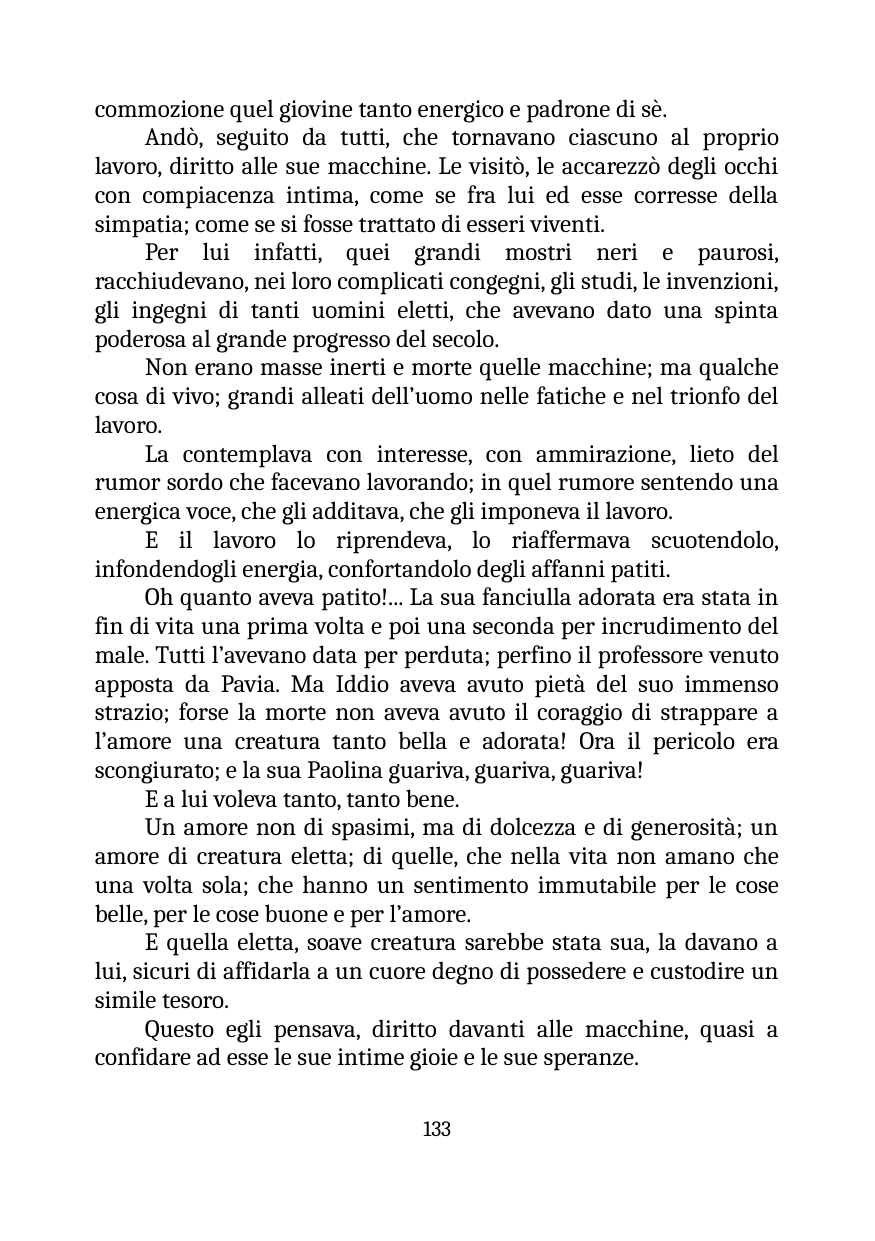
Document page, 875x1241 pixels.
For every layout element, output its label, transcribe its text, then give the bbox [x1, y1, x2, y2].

text Non erano masse inerti e morte quelle macchine; ma qualche cosa di vivo; grandi alleati dell’uomo nelle fatiche e nel trionfo del lavoro. [94, 353, 779, 439]
text La contemplava con interesse, con ammirazione, lieto del rumor sordo che facevano lavorando; in quel rumore sentendo una energica voce, che gli additava, che gli imponeva il lavoro. [94, 439, 779, 526]
text commozione quel giovine tanto energico e padrone di sè. [94, 94, 779, 123]
text Andò, seguito da tutti, che tornavano ciascuno al proprio lavoro, diritto alle sue macchine. Le visitò, le accarezzò degli occhi con compiacenza intima, come se fra lui ed esse corresse della simpatia; come se si fosse trattato di esseri viventi. [94, 123, 779, 238]
text E il lavoro lo riprendeva, lo riaffermava scuotendolo, infondendogli energia, confortandolo degli affanni patiti. [94, 526, 779, 583]
text Questo egli pensava, diritto davanti alle macchine, quasi a confidare ad esse le sue intime gioie e le sue speranze. [94, 1014, 779, 1072]
text Per lui infatti, quei grandi mostri neri e paurosi, racchiudevano, nei loro complicati congegni, gli studi, le invenzioni, gli ingegni di tanti uomini eletti, che avevano dato una spinta poderosa al grande progresso del secolo. [94, 238, 779, 353]
text E quella eletta, soave creatura sarebbe stata sua, la davano a lui, sicuri di affidarla a un cuore degno di possedere e custodire un simile tesoro. [94, 928, 779, 1014]
text Un amore non di spasimi, ma di dolcezza e di generosità; un amore di creatura eletta; di quelle, che nella vita non amano che una volta sola; che hanno un sentimento immutabile per le cose belle, per le cose buone e per l’amore. [94, 813, 779, 928]
text E a lui voleva tanto, tanto bene. [94, 784, 779, 813]
text Oh quanto aveva patito!... La sua fanciulla adorata era stata in fin di vita una prima volta e poi una seconda per incrudimento del male. Tutti l’avevano data per perduta; perfino il professore venuto apposta da Pavia. Ma Iddio aveva avuto pietà del suo immenso strazio; forse la morte non aveva avuto il coraggio di strappare a l’amore una creatura tanto bella e adorata! Ora il pericolo era scongiurato; e la sua Paolina guariva, guariva, guariva! [94, 583, 779, 784]
